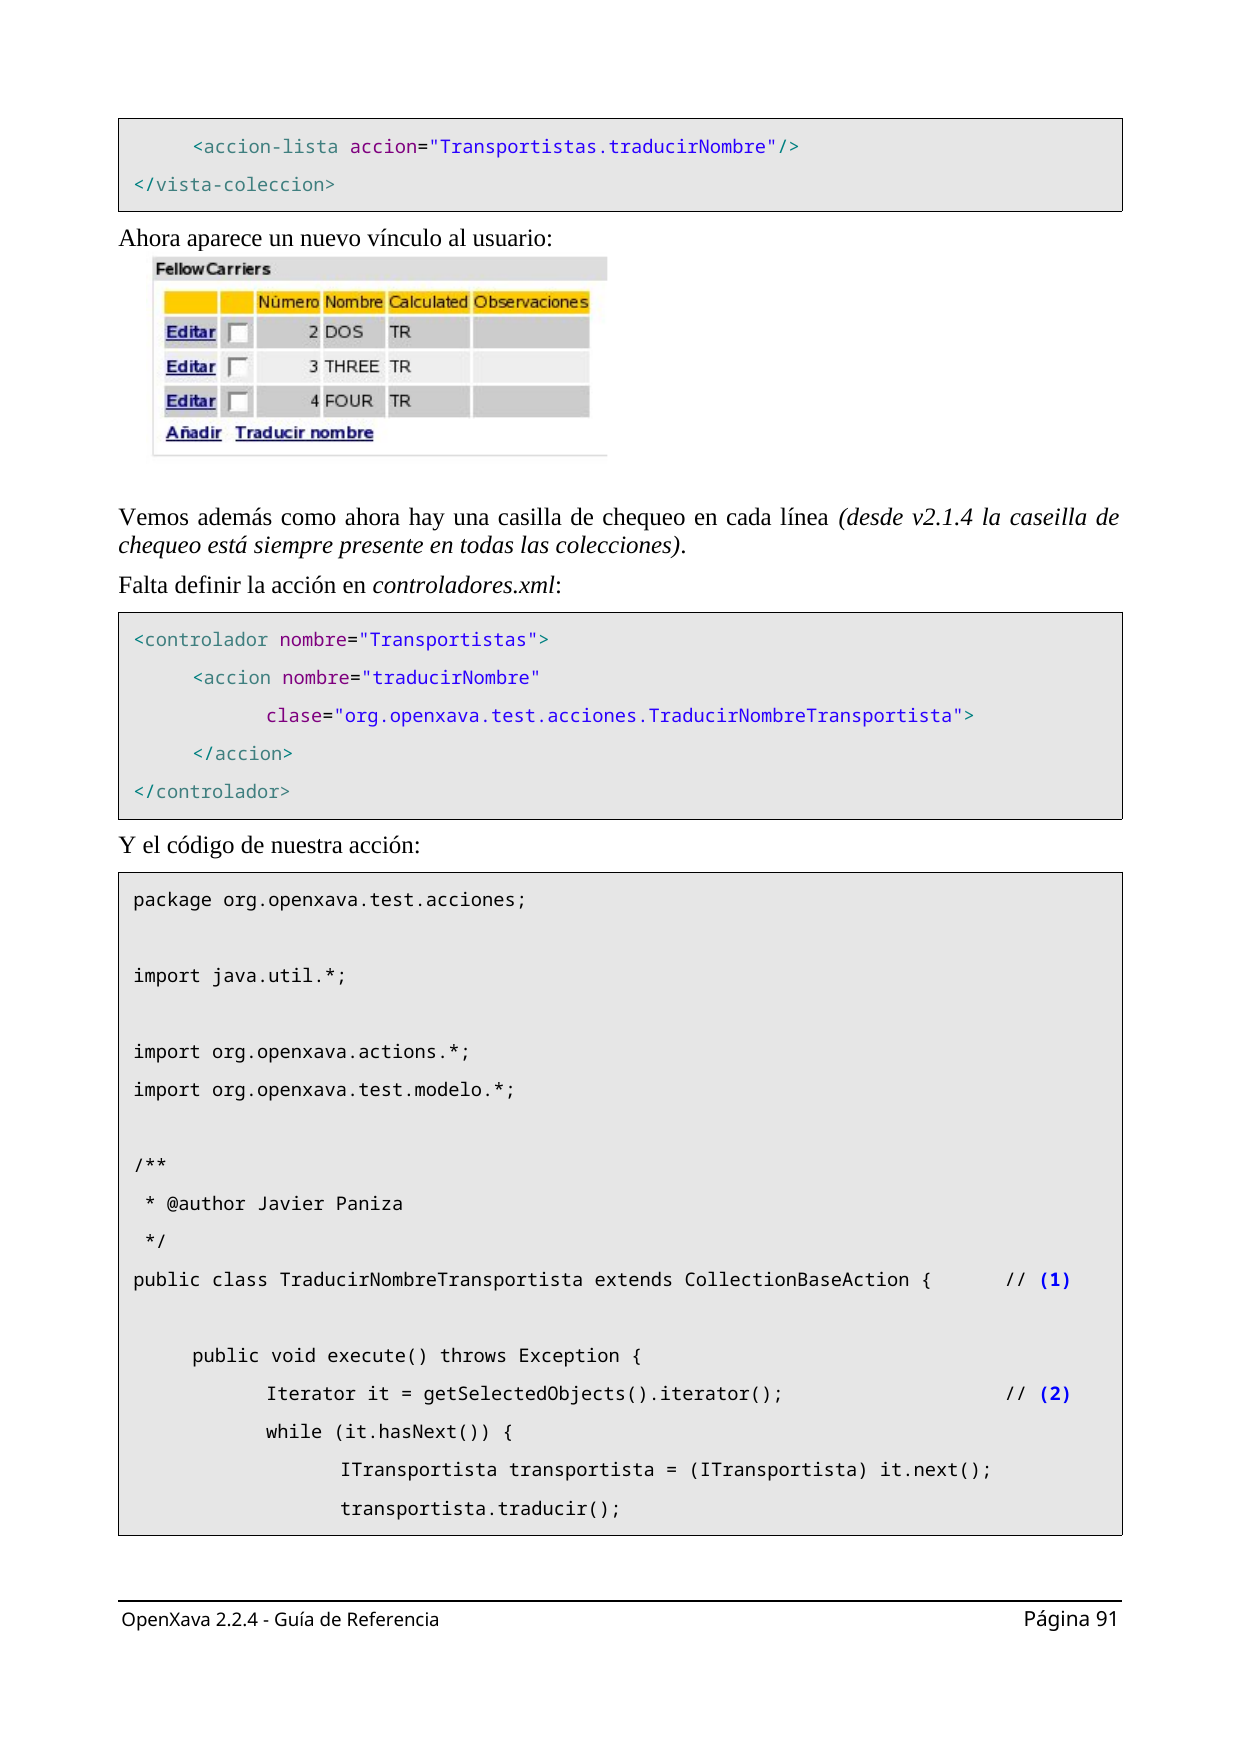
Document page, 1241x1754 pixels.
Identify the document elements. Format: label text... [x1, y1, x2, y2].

text Falta definir la acción en controladores.xml: [118, 571, 1122, 599]
text import org.openxava.test.modelo.*; [119, 1062, 1122, 1100]
text <controlador nombre="Transportistas"> [119, 613, 1122, 649]
text package org.openxava.test.acciones; [119, 873, 1122, 910]
text ITransportista transportista = (ITransportista) it.next(); [119, 1442, 1122, 1480]
text public class TraducirNombreTransportista extends CollectionBaseAction { // (1) [119, 1252, 1122, 1290]
text <accion nombre="traducirNombre" [119, 649, 1122, 688]
text </vista-coleccion> [119, 156, 1122, 211]
text </accion> [119, 726, 1122, 764]
text clase="org.openxava.test.acciones.TraducirNombreTransportista"> [119, 688, 1122, 726]
text * @author Javier Paniza [119, 1176, 1122, 1214]
text Y el código de nuestra acción: [118, 831, 1122, 859]
text <accion-lista accion="Transportistas.traducirNombre"/> [119, 119, 1122, 156]
text */ [119, 1214, 1122, 1252]
text import java.util.*; [119, 948, 1122, 986]
text transportista.traducir(); [119, 1480, 1122, 1535]
text public void execute() throws Exception { [119, 1328, 1122, 1366]
text Iterator it = getSelectedObjects().iterator(); // (2) [119, 1366, 1122, 1404]
text while (it.hasNext()) { [119, 1404, 1122, 1442]
text import org.openxava.actions.*; [119, 1024, 1122, 1062]
text Vemos además como ahora hay una casilla de chequeo en cada línea (desde v2.1.4 la caseilla de chequeo está siempre presente en todas las colecciones). [118, 503, 1122, 559]
picture [146, 251, 608, 464]
text </controlador> [119, 764, 1122, 819]
text Ahora aparece un nuevo vínculo al usuario: [118, 224, 1122, 252]
text /** [119, 1138, 1122, 1176]
